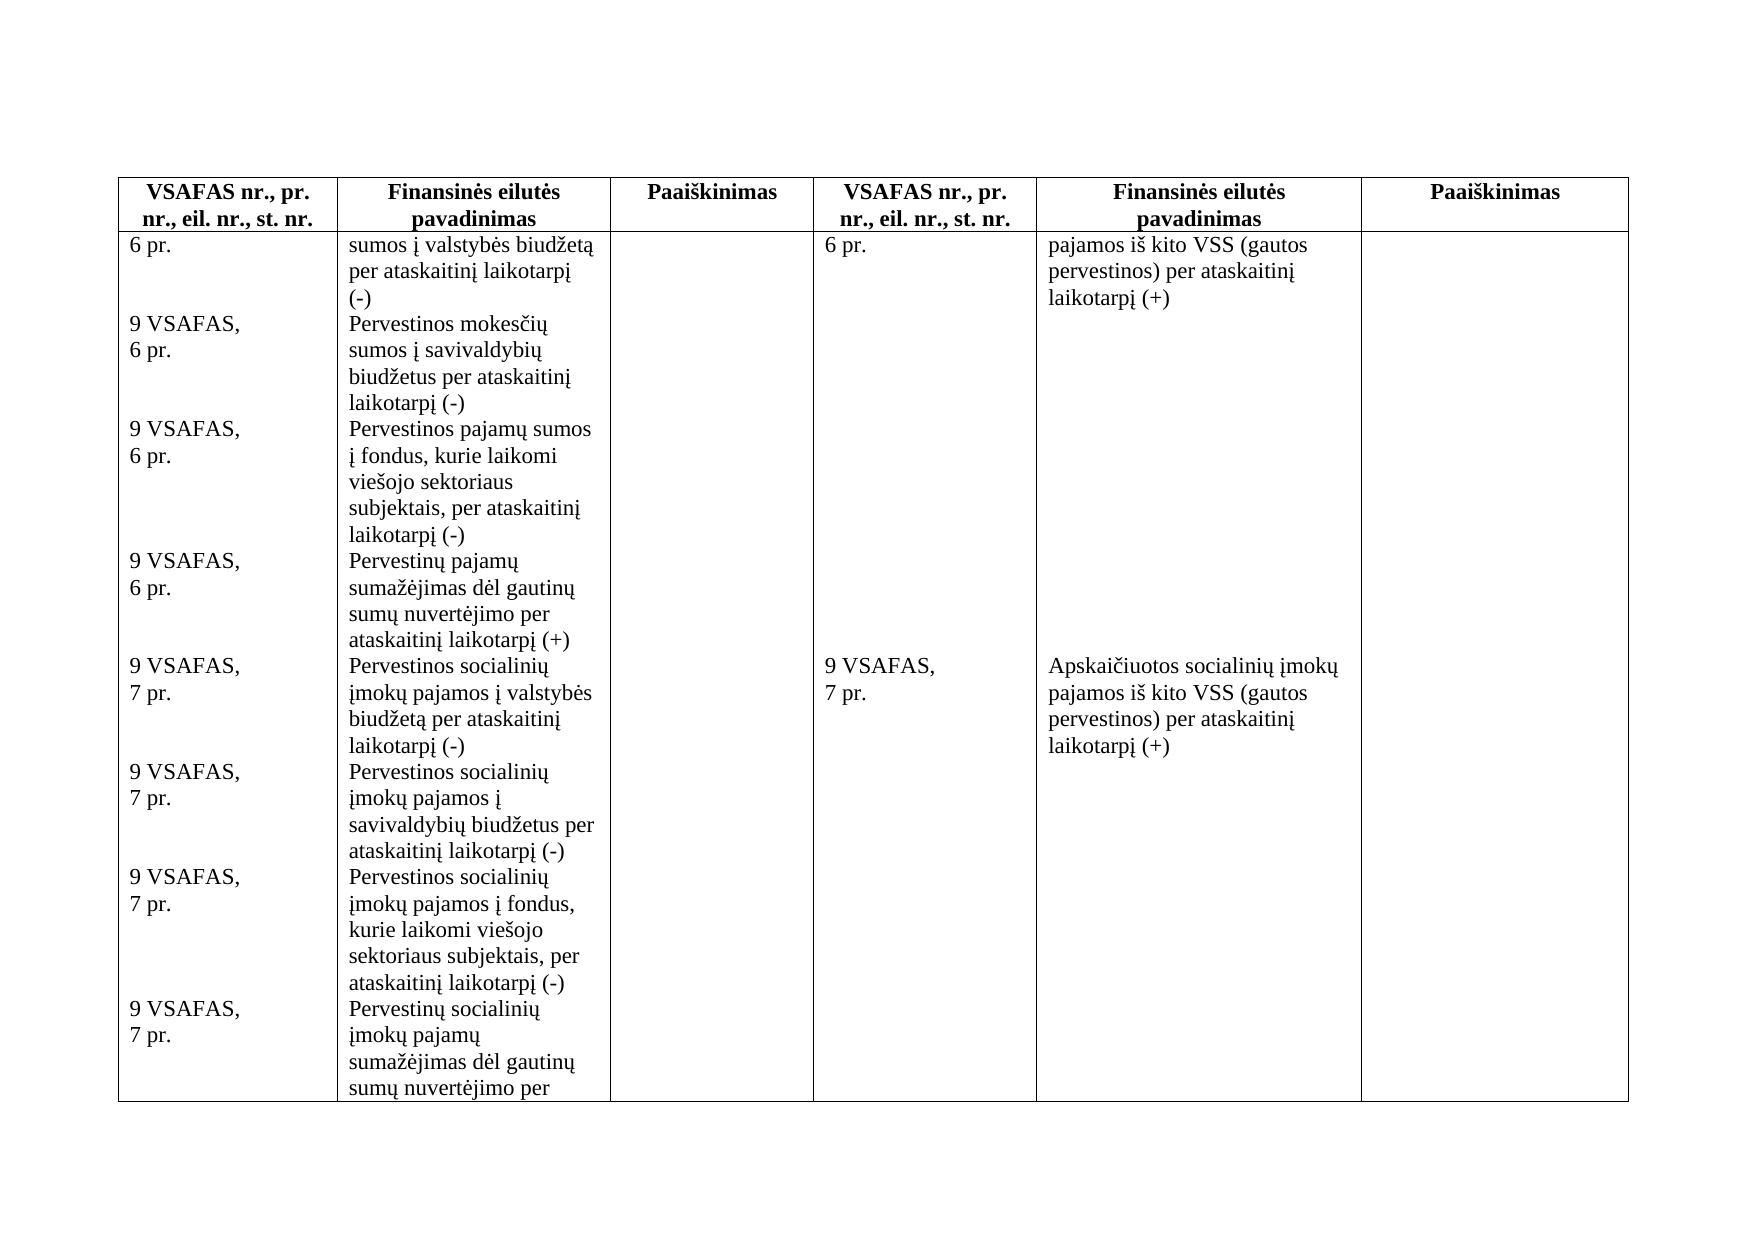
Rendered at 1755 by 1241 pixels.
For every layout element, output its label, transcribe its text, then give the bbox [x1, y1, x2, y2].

table_header Finansinės eilutės pavadinimas [338, 178, 610, 231]
table_cell pajamos iš kito VSS (gautos pervestinos) per ataskaitinį laikotarpį (+) [1037, 232, 1361, 310]
table_cell Pervestinos mokesčių sumos į savivaldybių biudžetus per ataskaitinį laikotarpį (-) [338, 310, 610, 415]
table_cell [611, 995, 813, 1101]
table_cell [1362, 415, 1628, 547]
table_cell Pervestinos socialinių įmokų pajamos į fondus, kurie laikomi viešojo sektoriaus subjektais, per ataskaitinį laikotarpį (-) [338, 864, 610, 995]
table_cell [611, 864, 813, 995]
table_cell Pervestinos socialinių įmokų pajamos į valstybės biudžetą per ataskaitinį laikotarpį (-) [338, 653, 610, 758]
table_cell Pervestinos pajamų sumos į fondus, kurie laikomi viešojo sektoriaus subjektais, per ataskaitinį laikotarpį (-) [338, 415, 610, 547]
table_cell [1037, 310, 1361, 415]
table_cell [611, 415, 813, 547]
table_cell [814, 758, 1036, 863]
table_cell 9 VSAFAS, 6 pr. [119, 310, 337, 415]
table_cell [814, 310, 1036, 415]
table_cell 9 VSAFAS, 7 pr. [119, 758, 337, 863]
table_cell [611, 310, 813, 415]
table_cell 6 pr. [814, 232, 1036, 310]
table_cell [1362, 310, 1628, 415]
table_cell [1362, 232, 1628, 310]
table_header Paaiškinimas [1362, 178, 1628, 231]
table_cell [1037, 995, 1361, 1101]
table_cell Pervestinų pajamų sumažėjimas dėl gautinų sumų nuvertėjimo per ataskaitinį laikotarpį (+) [338, 547, 610, 653]
table_header Finansinės eilutės pavadinimas [1037, 178, 1361, 231]
table_cell [1362, 758, 1628, 863]
table_cell sumos į valstybės biudžetą per ataskaitinį laikotarpį (-) [338, 232, 610, 310]
table_cell [611, 653, 813, 758]
table_cell [1362, 547, 1628, 653]
table_cell [814, 547, 1036, 653]
table_cell 9 VSAFAS, 7 pr. [119, 864, 337, 995]
table_cell Pervestinos socialinių įmokų pajamos į savivaldybių biudžetus per ataskaitinį laikotarpį (-) [338, 758, 610, 863]
table_cell [1037, 758, 1361, 863]
table_header VSAFAS nr., pr. nr., eil. nr., st. nr. [814, 178, 1036, 231]
table_cell [1037, 864, 1361, 995]
table_cell [1037, 415, 1361, 547]
table_cell [1037, 547, 1361, 653]
table_cell Apskaičiuotos socialinių įmokų pajamos iš kito VSS (gautos pervestinos) per ataskaitinį laikotarpį (+) [1037, 653, 1361, 758]
table_cell 9 VSAFAS, 7 pr. [119, 653, 337, 758]
table_cell [1362, 653, 1628, 758]
table_cell [1362, 864, 1628, 995]
table_cell [611, 232, 813, 310]
table_header Paaiškinimas [611, 178, 813, 231]
table_cell [1362, 995, 1628, 1101]
table_header VSAFAS nr., pr. nr., eil. nr., st. nr. [119, 178, 337, 231]
table_cell [814, 864, 1036, 995]
table_cell 9 VSAFAS, 6 pr. [119, 547, 337, 653]
table_cell [814, 415, 1036, 547]
table_cell [611, 758, 813, 863]
table_cell 9 VSAFAS, 7 pr. [119, 995, 337, 1101]
table_cell Pervestinų socialinių įmokų pajamų sumažėjimas dėl gautinų sumų nuvertėjimo per [338, 995, 610, 1101]
table_cell [814, 995, 1036, 1101]
table_cell 9 VSAFAS, 6 pr. [119, 415, 337, 547]
table_cell 6 pr. [119, 232, 337, 310]
table_cell [611, 547, 813, 653]
table_cell 9 VSAFAS, 7 pr. [814, 653, 1036, 758]
